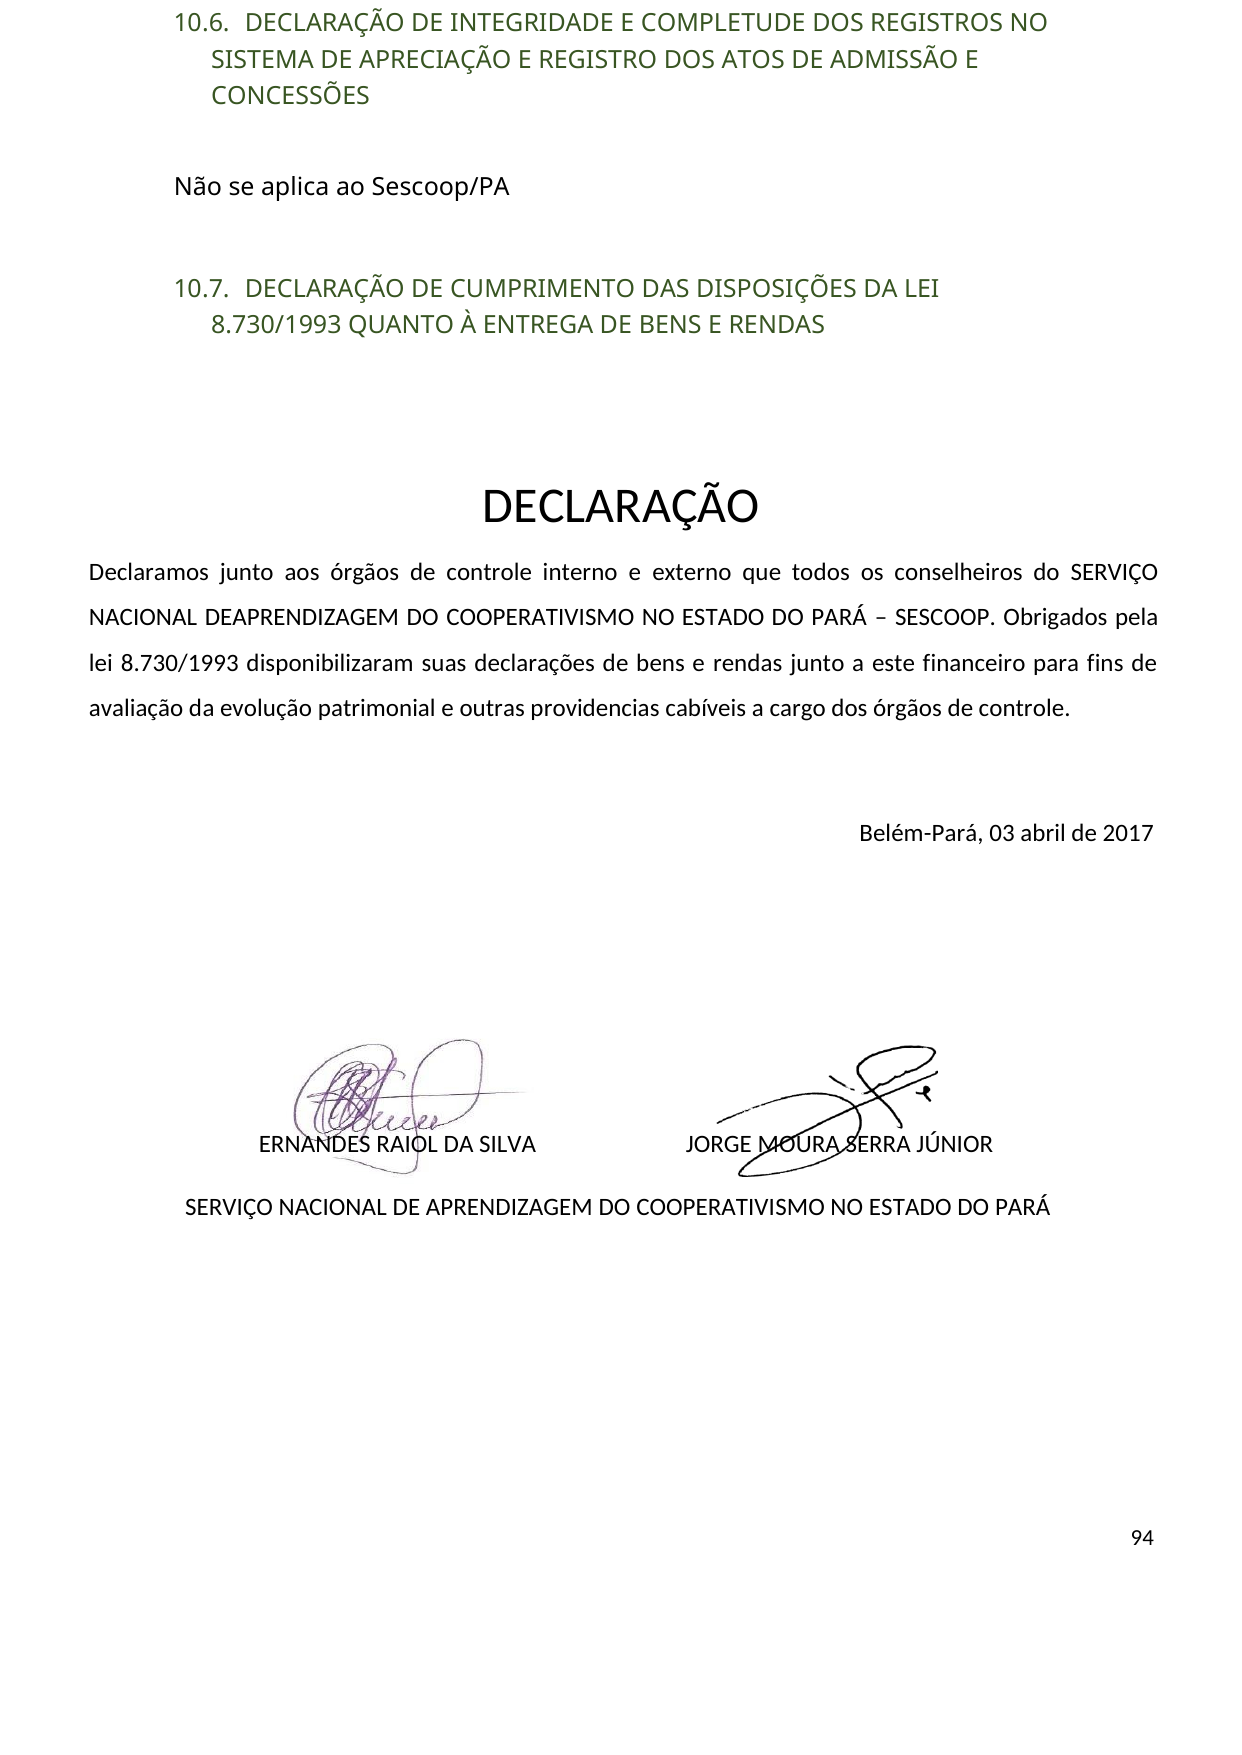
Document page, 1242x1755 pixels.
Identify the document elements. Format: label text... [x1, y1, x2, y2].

text Não se aplica ao Sescoop/PA [174, 169, 1164, 203]
text 10.7. DECLARAÇÃO DE CUMPRIMENTO DAS DISPOSIÇÕES DA LEI 8.730/1993 QUANTO À ENTREGA DE BENS E RENDAS [173, 271, 1069, 341]
text Belém-Pará, 03 abril de 2017 [77, 817, 1153, 848]
text Declaramos junto aos órgãos de controle interno e externo que todos os conselheiros do SERVIÇO NACIONAL DEAPRENDIZAGEM DO COOPERATIVISMO NO ESTADO DO PARÁ – SESCOOP. Obrigados pela lei 8.730/1993 disponibilizaram suas declarações de bens e rendas junto a este financeiro para fins de avaliação da evolução patrimonial e outras providencias cabíveis a cargo dos órgãos de controle. [89, 556, 1158, 723]
text ERNANDES RAIOL DA SILVA JORGE MOURA SERRA JÚNIOR SERVIÇO NACIONAL DE APRENDIZAGEM DO COOPERATIVISMO NO ESTADO DO PARÁ [185, 1096, 1054, 1221]
text DECLARAÇÃO [476, 473, 766, 534]
text 94 [77, 1523, 1154, 1551]
text 10.6. DECLARAÇÃO DE INTEGRIDADE E COMPLETUDE DOS REGISTROS NO SISTEMA DE APRECIAÇÃO E REGISTRO DOS ATOS DE ADMISSÃO E CONCESSÕES [173, 5, 1051, 112]
